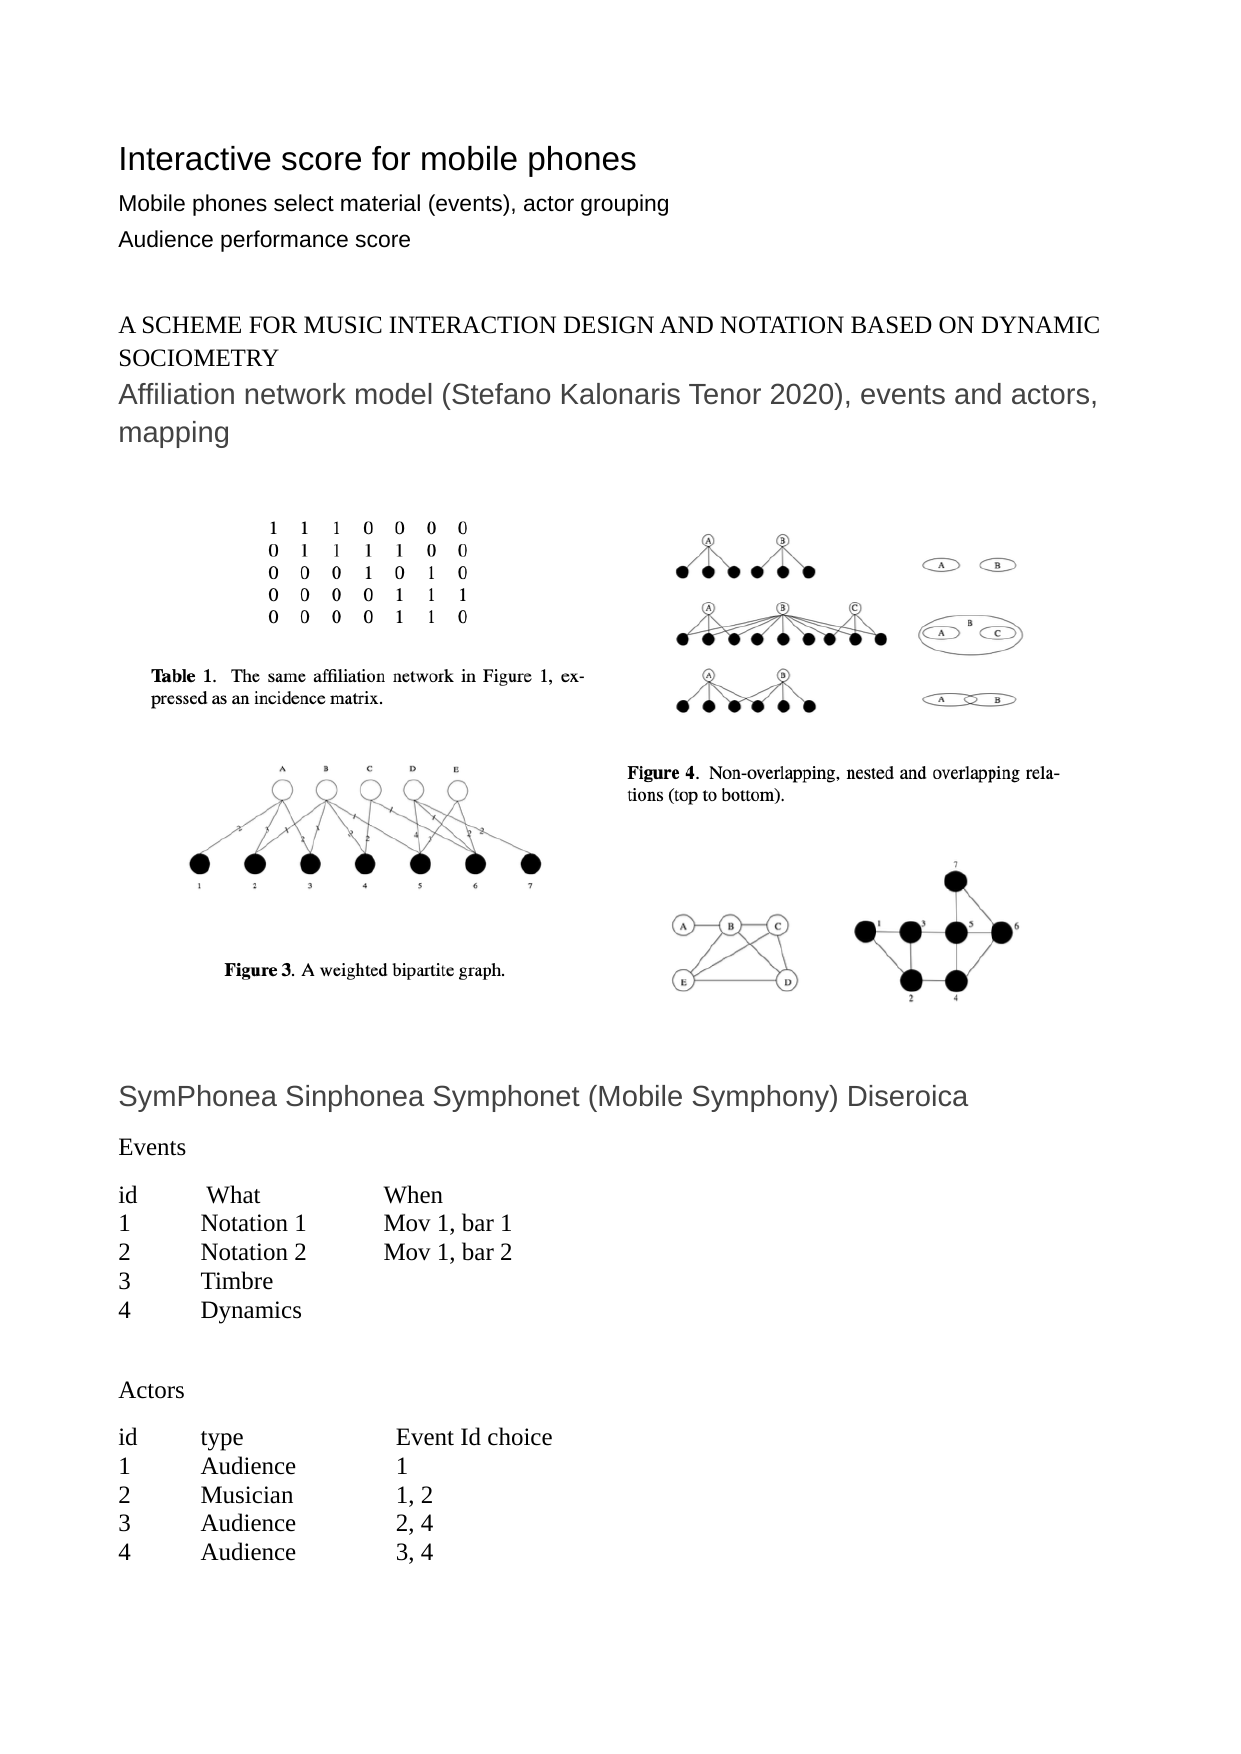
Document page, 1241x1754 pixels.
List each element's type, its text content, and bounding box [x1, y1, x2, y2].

table_cell Audience [200, 1509, 396, 1537]
table_cell Audience [200, 1537, 396, 1566]
table_cell 1 [118, 1209, 200, 1237]
table_cell [591, 1209, 1122, 1237]
text A SCHEME FOR MUSIC INTERACTION DESIGN AND NOTATION BASED ON DYNAMIC SOCIOMETRY Affiliation network model (Stefano Kalonaris Tenor 2020), events and actors, mapping [118, 310, 1122, 449]
table_header id [118, 1180, 200, 1208]
table_header [591, 1180, 1122, 1208]
table_cell 4 [118, 1537, 200, 1566]
table_cell [591, 1480, 1122, 1508]
table_cell Notation 2 [200, 1237, 383, 1266]
table_cell [591, 1509, 1122, 1537]
table_header What [200, 1180, 383, 1208]
table_cell 1 [396, 1451, 591, 1480]
table_cell 3 [118, 1509, 200, 1537]
table_cell 2, 4 [396, 1509, 591, 1537]
text Actors [118, 1375, 1122, 1403]
table_cell [591, 1237, 1122, 1266]
table_header type [200, 1422, 396, 1451]
picture [115, 475, 1120, 1027]
table_header id [118, 1422, 200, 1451]
table_cell 4 [118, 1295, 200, 1327]
table_header Event Id choice [396, 1422, 591, 1451]
table_cell [591, 1537, 1122, 1566]
table_cell Mov 1, bar 1 [383, 1209, 591, 1237]
text SymPhonea Sinphonea Symphonet (Mobile Symphony) Diseroica [118, 1079, 1122, 1112]
table_header When [383, 1180, 591, 1208]
table_cell Mov 1, bar 2 [383, 1237, 591, 1266]
table_cell [591, 1451, 1122, 1480]
table_cell 1, 2 [396, 1480, 591, 1508]
table_cell 3 [118, 1266, 200, 1295]
table_cell Notation 1 [200, 1209, 383, 1237]
table_header [591, 1422, 1122, 1451]
table_cell Timbre [200, 1266, 383, 1295]
subtitle Interactive score for mobile phones [118, 139, 1122, 177]
table_cell Musician [200, 1480, 396, 1508]
table_cell Audience [200, 1451, 396, 1480]
table_cell 2 [118, 1480, 200, 1508]
table_cell 2 [118, 1237, 200, 1266]
table_cell [383, 1295, 591, 1327]
table_cell [591, 1295, 1122, 1327]
text Audience performance score [118, 226, 1122, 253]
text Events [118, 1132, 1122, 1161]
table_cell 1 [118, 1451, 200, 1480]
table_cell [383, 1266, 591, 1295]
table_cell [591, 1266, 1122, 1295]
text Mobile phones select material (events), actor grouping [118, 190, 1122, 216]
table_cell 3, 4 [396, 1537, 591, 1566]
table_cell Dynamics [200, 1295, 383, 1327]
